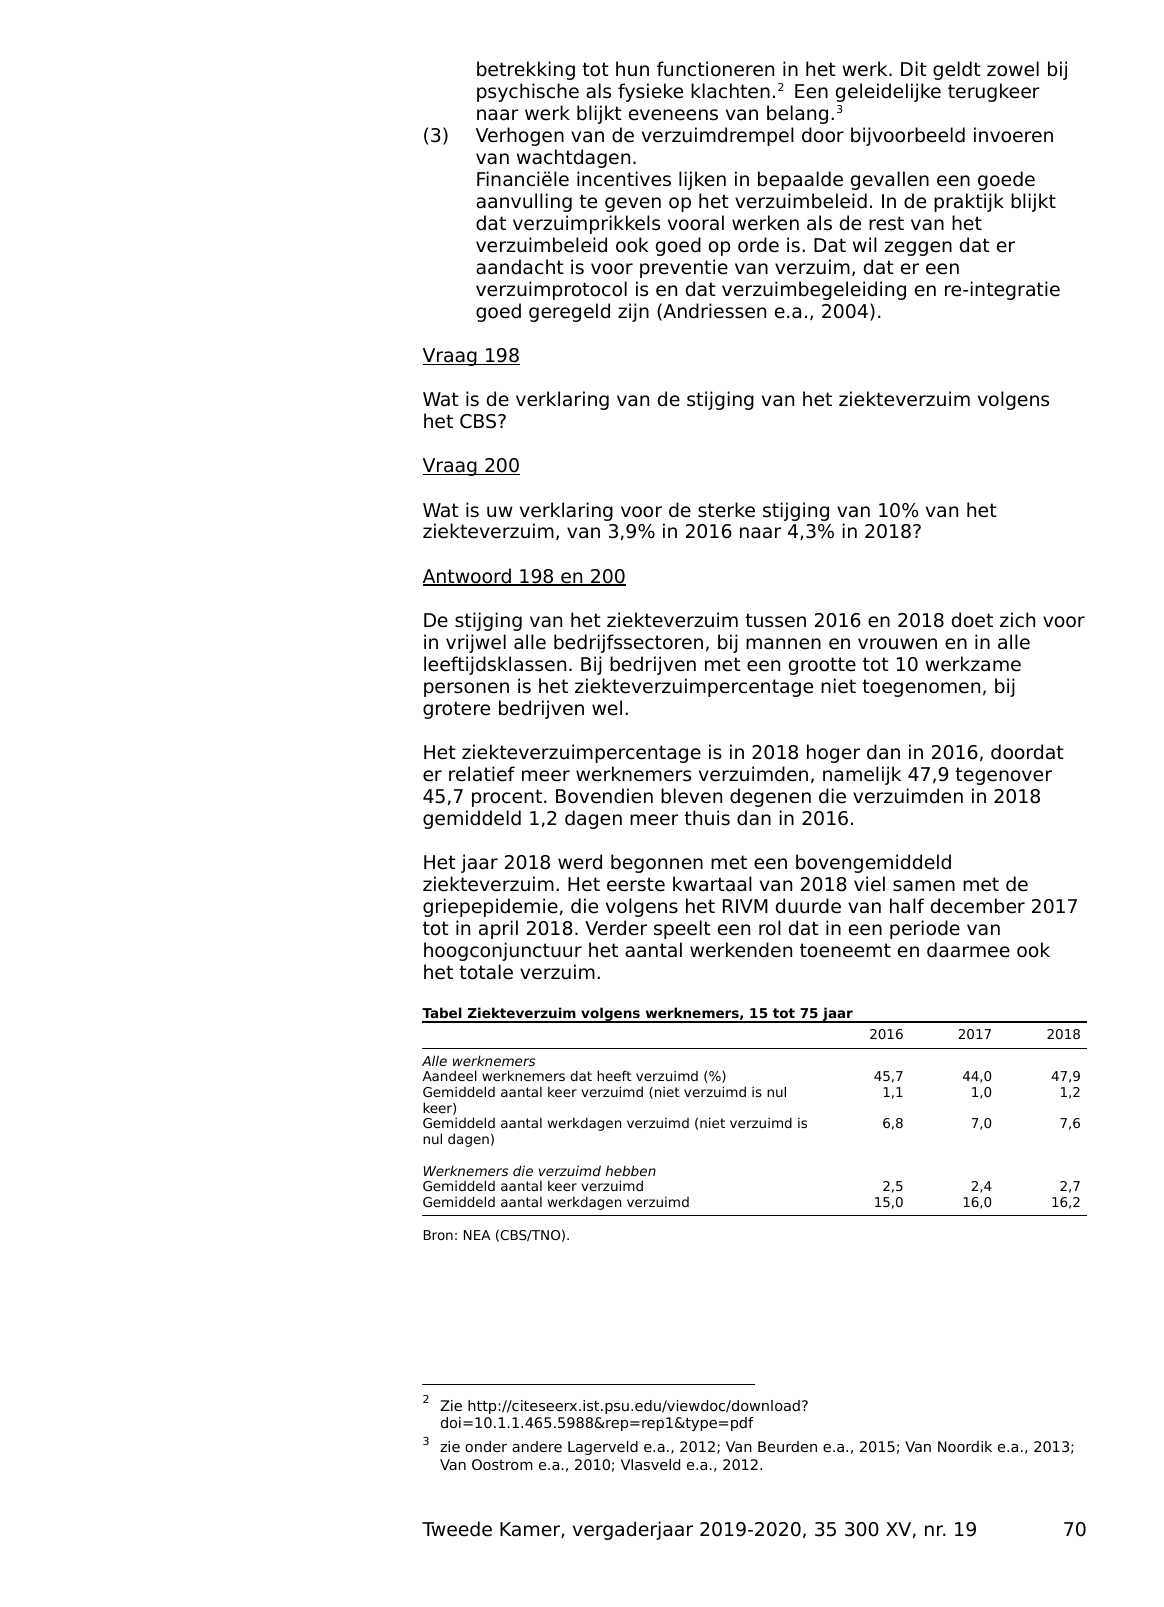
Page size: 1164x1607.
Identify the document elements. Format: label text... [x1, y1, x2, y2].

text (3) Verhogen van de verzuimdrempel door bijvoorbeeld invoeren van wachtdagen. [422, 125, 1087, 169]
table_header Tabel Ziekteverzuim volgens werknemers, 15 tot 75 jaar [422, 1006, 1087, 1021]
table_cell [998, 1164, 1087, 1179]
text Het jaar 2018 werd begonnen met een bovengemiddeld ziekteverzuim. Het eerste kwartaal van 2018 viel samen met de griepepidemie, die volgens het RIVM duurde van half december 2017 tot in april 2018. Verder speelt een rol dat in een periode van hoogconjunctuur het aantal werkenden toeneemt en daarmee ook het totale verzuim. [422, 852, 1087, 984]
text Wat is de verklaring van de stijging van het ziekteverzuim volgens het CBS? [422, 389, 1087, 433]
table_cell 2016 [821, 1023, 909, 1048]
table_cell [910, 1164, 998, 1179]
table_cell Aandeel werknemers dat heeft verzuimd (%) [422, 1069, 821, 1085]
table_cell 16,0 [910, 1195, 998, 1215]
table_cell Gemiddeld aantal werkdagen verzuimd (niet verzuimd is nul dagen) [422, 1116, 821, 1148]
table_cell 44,0 [910, 1069, 998, 1085]
table_cell 47,9 [998, 1069, 1087, 1085]
table_cell [422, 1023, 821, 1048]
table_cell [821, 1148, 909, 1163]
table_cell 15,0 [821, 1195, 909, 1215]
table_cell [998, 1049, 1087, 1069]
text Het ziekteverzuimpercentage is in 2018 hoger dan in 2016, doordat er relatief meer werknemers verzuimden, namelijk 47,9 tegenover 45,7 procent. Bovendien bleven degenen die verzuimden in 2018 gemiddeld 1,2 dagen meer thuis dan in 2016. [422, 742, 1087, 830]
text betrekking tot hun functioneren in het werk. Dit geldt zowel bij psychische als fysieke klachten. Een geleidelijke terugkeer naar werk blijkt eveneens van belang. [475, 59, 1087, 125]
text zie onder andere Lagerveld e.a., 2012; Van Beurden e.a., 2015; Van Noordik e.a., 2013; Van Oostrom e.a., 2010; Vlasveld e.a., 2012. [422, 1435, 1087, 1474]
table_cell 1,0 [910, 1085, 998, 1116]
table_cell Werknemers die verzuimd hebben [422, 1164, 821, 1179]
table_cell 2018 [998, 1023, 1087, 1048]
table_cell [422, 1148, 821, 1163]
text De stijging van het ziekteverzuim tussen 2016 en 2018 doet zich voor in vrijwel alle bedrijfssectoren, bij mannen en vrouwen en in alle leeftijdsklassen. Bij bedrijven met een grootte tot 10 werkzame personen is het ziekteverzuimpercentage niet toegenomen, bij grotere bedrijven wel. [422, 610, 1087, 720]
text Wat is uw verklaring voor de sterke stijging van 10% van het ziekteverzuim, van 3,9% in 2016 naar 4,3% in 2018? [422, 499, 1087, 543]
table_cell [998, 1148, 1087, 1163]
table_cell [821, 1164, 909, 1179]
table_cell 2,5 [821, 1179, 909, 1195]
table_cell 2,4 [910, 1179, 998, 1195]
table_cell 1,1 [821, 1085, 909, 1116]
table_cell Alle werknemers [422, 1049, 821, 1069]
subtitle Vraag 200 [422, 455, 1087, 477]
subtitle Antwoord 198 en 200 [422, 566, 1087, 588]
table_cell 7,0 [910, 1116, 998, 1148]
table_cell [910, 1049, 998, 1069]
table_cell Gemiddeld aantal werkdagen verzuimd [422, 1195, 821, 1215]
table_cell [910, 1148, 998, 1163]
table_cell 2017 [910, 1023, 998, 1048]
table_cell Gemiddeld aantal keer verzuimd [422, 1179, 821, 1195]
subtitle Vraag 198 [422, 345, 1087, 367]
table_cell 7,6 [998, 1116, 1087, 1148]
table_cell 6,8 [821, 1116, 909, 1148]
table_cell 2,7 [998, 1179, 1087, 1195]
table_cell 1,2 [998, 1085, 1087, 1116]
table_cell Gemiddeld aantal keer verzuimd (niet verzuimd is nul keer) [422, 1085, 821, 1116]
table_cell Bron: NEA (CBS/TNO). [422, 1216, 1087, 1244]
text Zie http://citeseerx.ist.psu.edu/viewdoc/download?doi=10.1.1.465.5988&rep=rep1&type=pdf [422, 1393, 1087, 1432]
table_cell [821, 1049, 909, 1069]
table_cell 45,7 [821, 1069, 909, 1085]
table_cell 16,2 [998, 1195, 1087, 1215]
text Financiële incentives lijken in bepaalde gevallen een goede aanvulling te geven op het verzuimbeleid. In de praktijk blijkt dat verzuimprikkels vooral werken als de rest van het verzuimbeleid ook goed op orde is. Dat wil zeggen dat er aandacht is voor preventie van verzuim, dat er een verzuimprotocol is en dat verzuimbegeleiding en re-integratie goed geregeld zijn (Andriessen e.a., 2004). [475, 169, 1087, 323]
